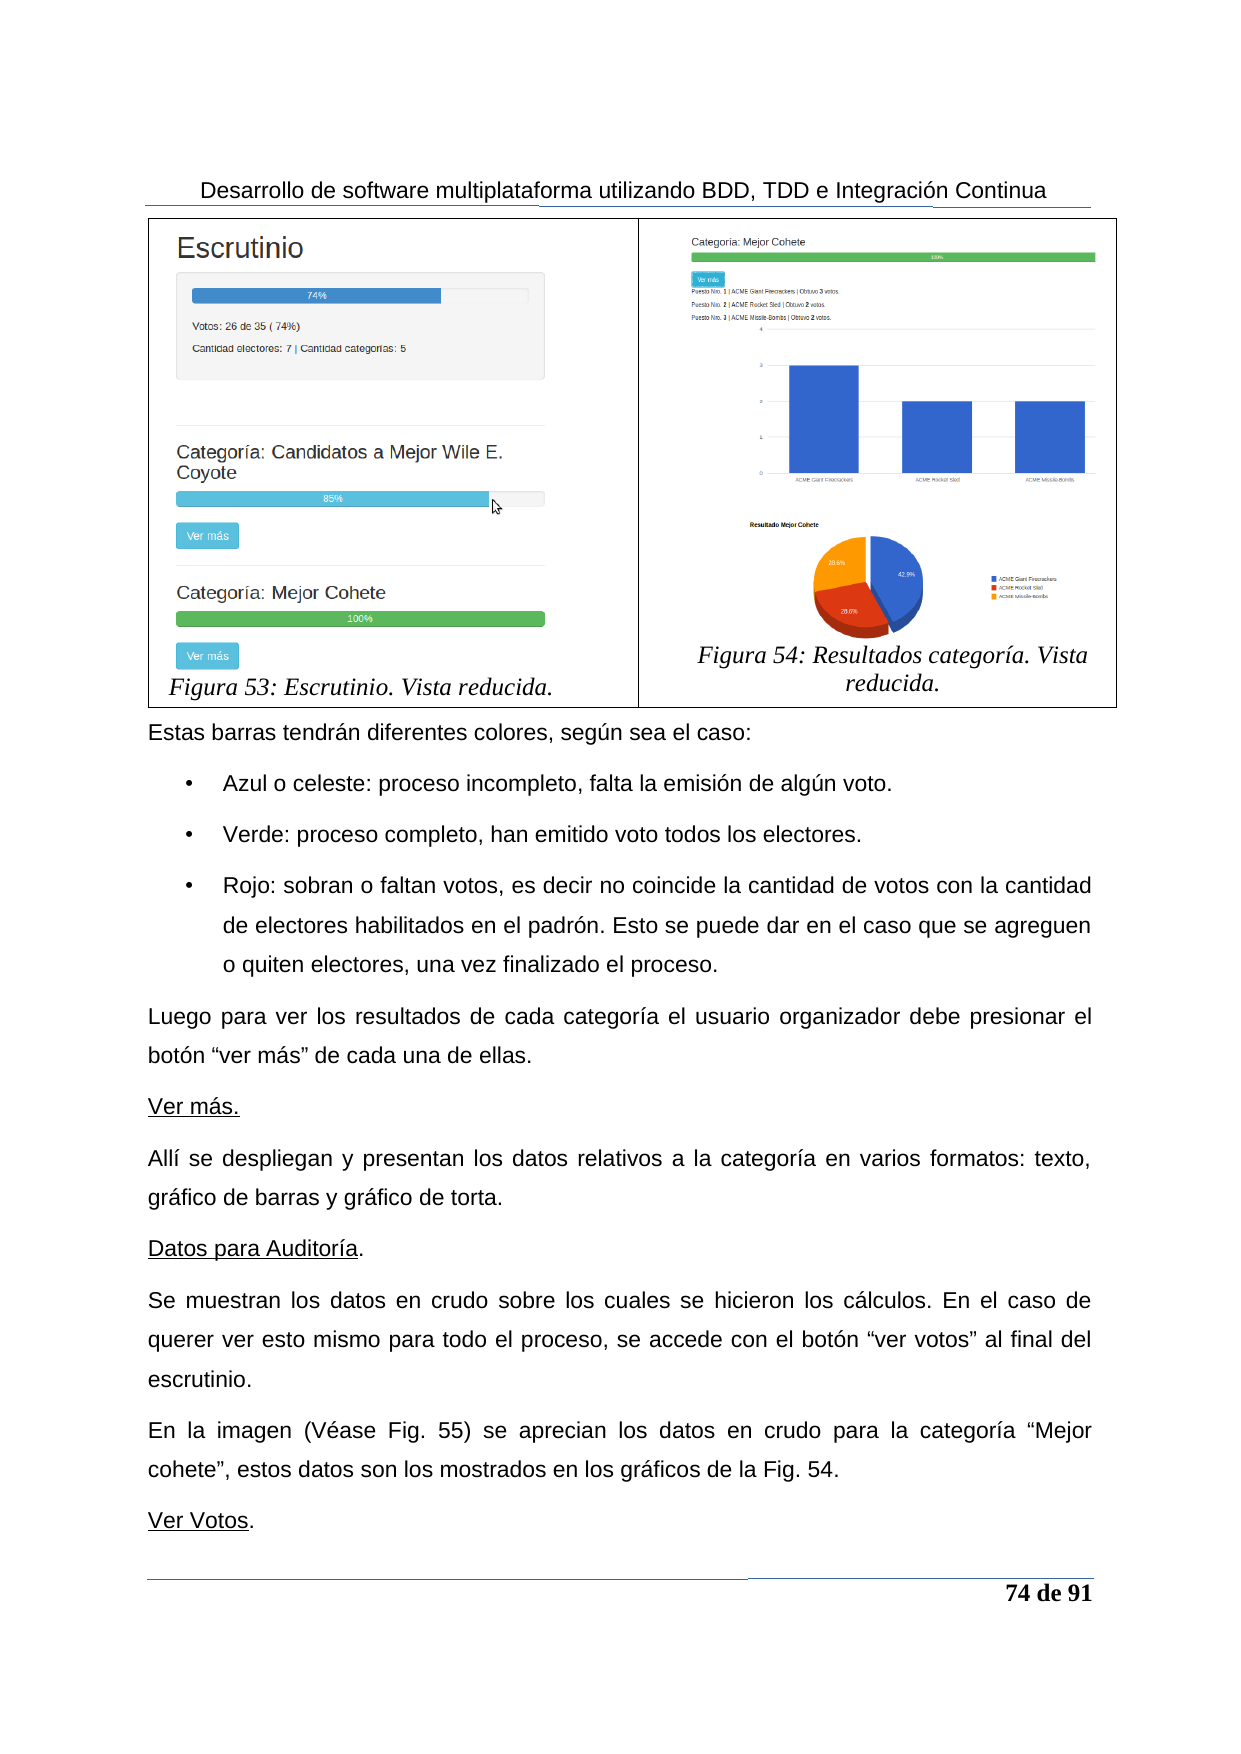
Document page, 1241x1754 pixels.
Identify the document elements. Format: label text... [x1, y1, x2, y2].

picture [167, 236, 554, 673]
list En la imagen (Véase Fig. 55) se aprecian los datos en crudo para la categoría “Mejor cohete”, estos datos son los mostrados en los gráficos de la Fig. 54. [148, 1417, 1093, 1483]
list Azul o celeste: proceso incompleto, falta la emisión de algún voto. [185, 770, 1093, 796]
picture [689, 236, 1096, 640]
list Luego para ver los resultados de cada categoría el usuario organizador debe presionar el botón “ver más” de cada una de ellas. [148, 1003, 1093, 1068]
list Se muestran los datos en crudo sobre los cuales se hicieron los cálculos. En el caso de querer ver esto mismo para todo el proceso, se accede con el botón “ver votos” al final del escrutinio. [148, 1287, 1093, 1392]
list Ver Votos. [148, 1507, 1093, 1534]
list Estas barras tendrán diferentes colores, según sea el caso: [148, 719, 1093, 745]
list Allí se despliegan y presentan los datos relativos a la categoría en varios formatos: texto, gráfico de barras y gráfico de torta. [148, 1144, 1093, 1210]
list Rojo: sobran o faltan votos, es decir no coincide la cantidad de votos con la cantidad de electores habilitados en el padrón. Esto se puede dar en el caso que se agreguen o quiten electores, una vez finalizado el proceso. [185, 872, 1093, 978]
list Datos para Auditoría. [148, 1235, 1093, 1262]
table_header [149, 219, 638, 707]
list Verde: proceso completo, han emitido voto todos los electores. [185, 821, 1093, 847]
list Ver más. [148, 1093, 1093, 1120]
table_header [639, 219, 1116, 707]
